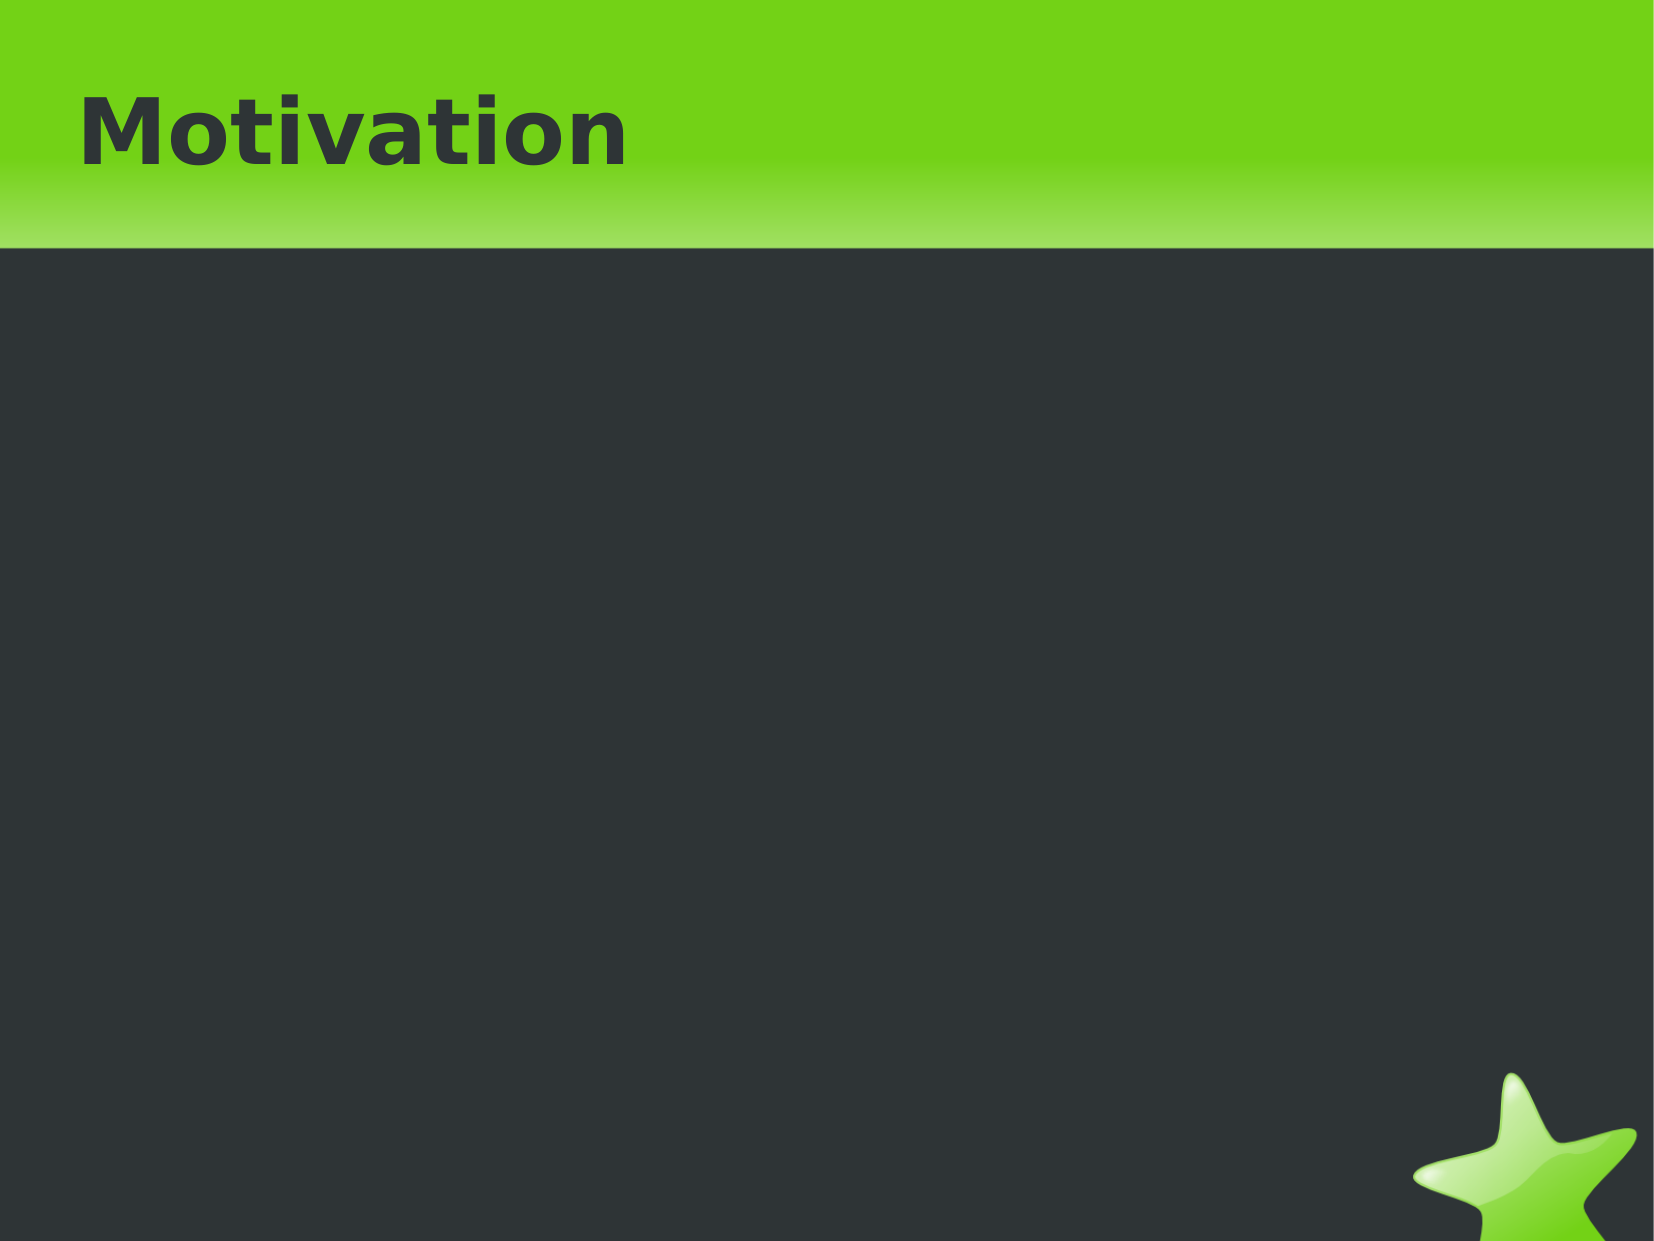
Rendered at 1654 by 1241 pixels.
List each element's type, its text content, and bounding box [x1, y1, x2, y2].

picture [0, 0, 1654, 1241]
title Motivation [76, 36, 1565, 229]
